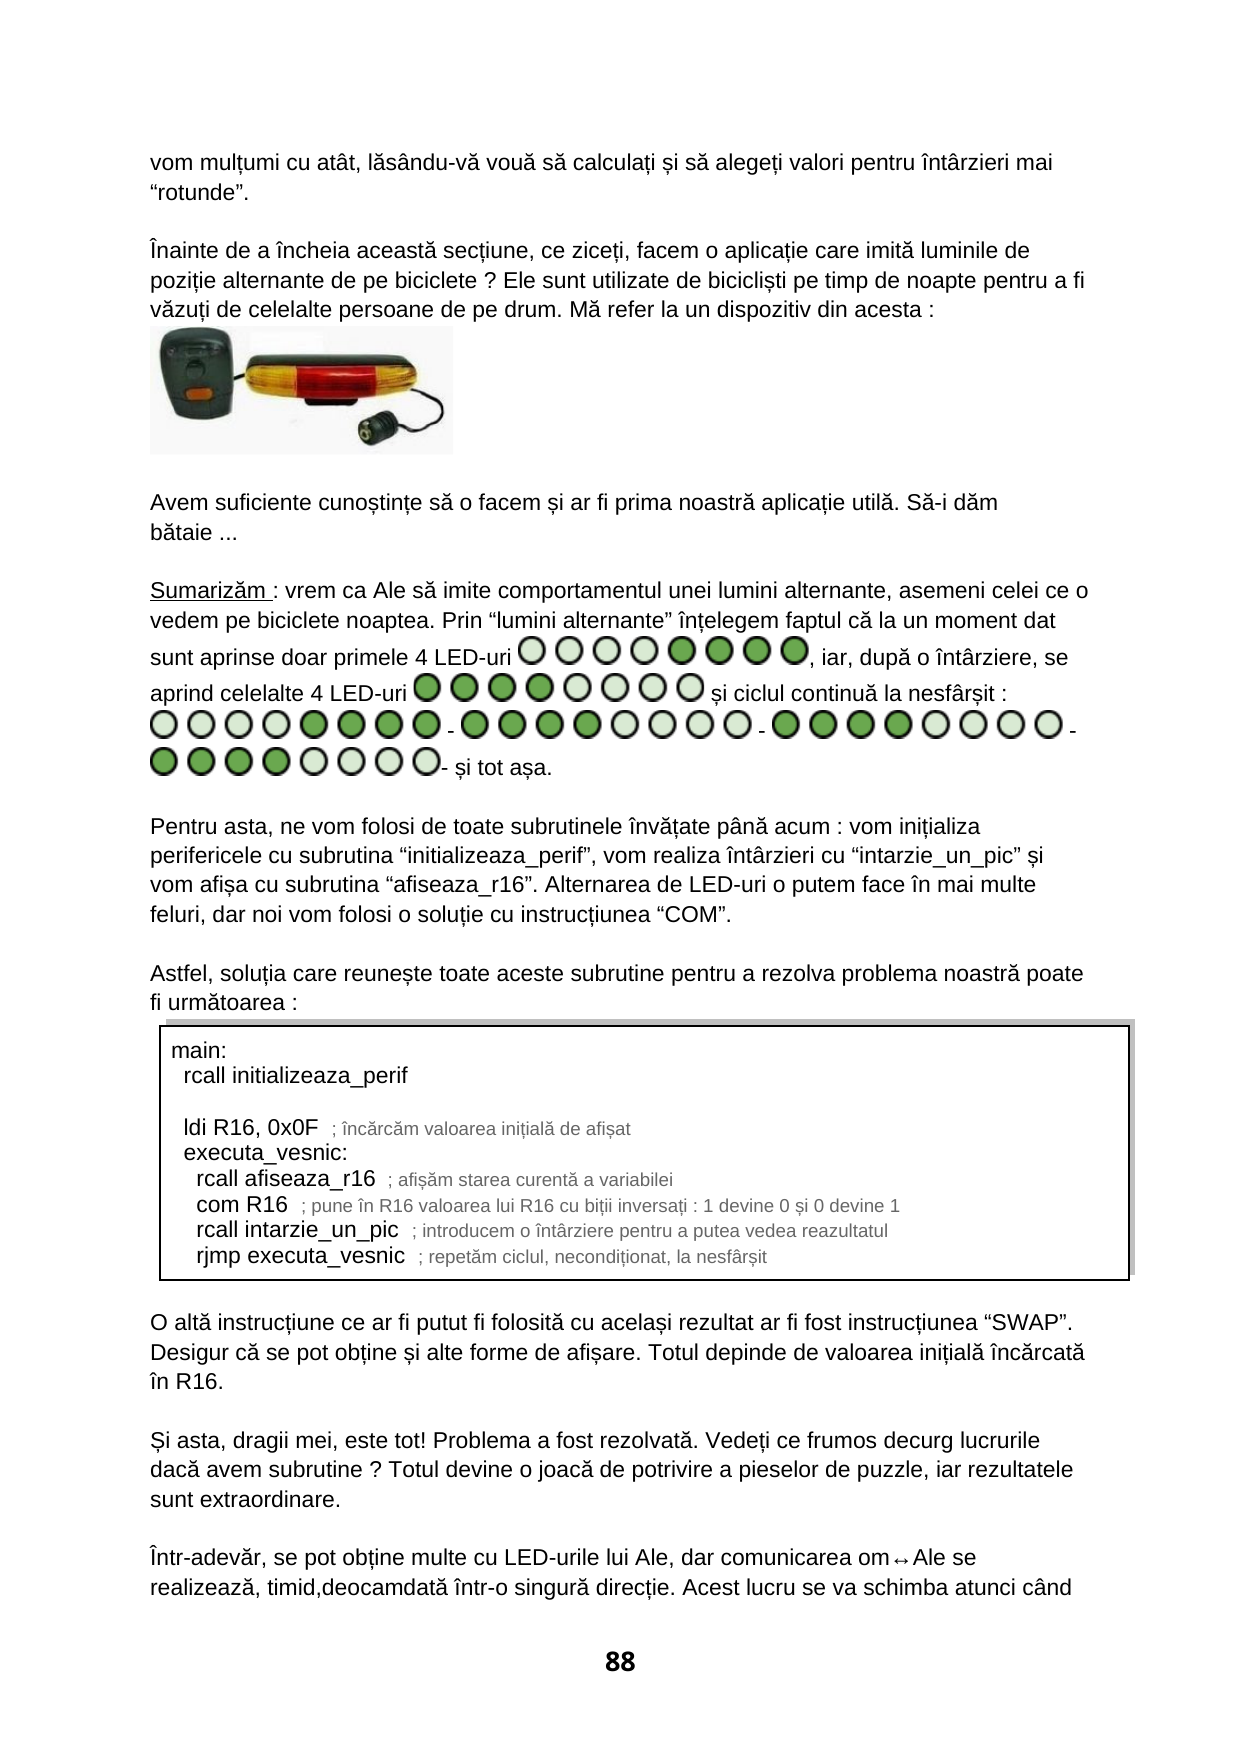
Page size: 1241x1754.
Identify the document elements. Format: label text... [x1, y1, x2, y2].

picture [461, 710, 752, 739]
text O altă instrucțiune ce ar fi putut fi folosită cu același rezultat ar fi fost instrucțiunea “SWAP”. [150, 1310, 1091, 1336]
picture [150, 326, 454, 461]
text Și asta, dragii mei, este tot! Problema a fost rezolvată. Vedeți ce frumos decurg lucrurile dacă avem subrutine ? Totul devine o joacă de potrivire a pieselor de puzzle, iar rezultatele sunt extraordinare. [150, 1427, 1091, 1512]
text vom mulțumi cu atât, lăsându-vă vouă să calculați și să alegeți valori pentru întârzieri mai “rotunde”. [150, 150, 1091, 205]
table_header main: rcall initializeaza_perif ldi R16, 0x0F ; încărcăm valoarea inițială de afișat executa_vesnic: rcall afiseaza_r16 ; afișăm starea curentă a variabilei com R16 ; pune în R16 valoarea lui R16 cu biții inversați : 1 devine 0 și 0 devine 1 rcall intarzie_un_pic ; introducem o întârziere pentru a putea vedea reazultatul rjmp executa_vesnic ; repetăm ciclul, necondiționat, la nesfârșit [161, 1027, 1128, 1278]
picture [772, 710, 1063, 739]
text Într-adevăr, se pot obține multe cu LED-urile lui Ale, dar comunicarea om↔Ale se realizează, timid,deocamdată într-o singură direcție. Acest lucru se va schimba atunci când [150, 1545, 1091, 1600]
text Astfel, soluția care reunește toate aceste subrutine pentru a rezolva problema noastră poate fi următoarea : [150, 960, 1091, 1015]
picture [518, 636, 809, 665]
text Înainte de a încheia această secțiune, ce ziceți, facem o aplicație care imită luminile de poziție alternante de pe biciclete ? Ele sunt utilizate de bicicliști pe timp de noapte pentru a fi văzuți de celelalte persoane de pe drum. Mă refer la un dispozitiv din acesta : [150, 238, 1091, 322]
text Desigur că se pot obține și alte forme de afișare. Totul depinde de valoarea inițială încărcată în R16. [150, 1339, 1091, 1394]
picture [413, 673, 705, 702]
picture [150, 747, 441, 776]
picture [150, 710, 441, 739]
text Pentru asta, ne vom folosi de toate subrutinele învățate până acum : vom inițializa perifericele cu subrutina “initializeaza_perif”, vom realiza întârzieri cu “intarzie_un_pic” și vom afișa cu subrutina “afiseaza_r16”. Alternarea de LED-uri o putem face în mai multe feluri, dar noi vom folosi o soluție cu instrucțiunea “COM”. [150, 813, 1091, 927]
text Sumarizăm : vrem ca Ale să imite comportamentul unei lumini alternante, asemeni celei ce o vedem pe biciclete noaptea. Prin “lumini alternante” înțelegem faptul că la un moment dat sunt aprinse doar primele 4 LED-uri , iar, după o întârziere, se aprind celelalte 4 LED-uri și ciclul continuă la nesfârșit : - - - - și tot așa. [150, 578, 1091, 780]
text Avem suficiente cunoștințe să o facem și ar fi prima noastră aplicație utilă. Să-i dăm bătaie ... [150, 490, 1091, 545]
